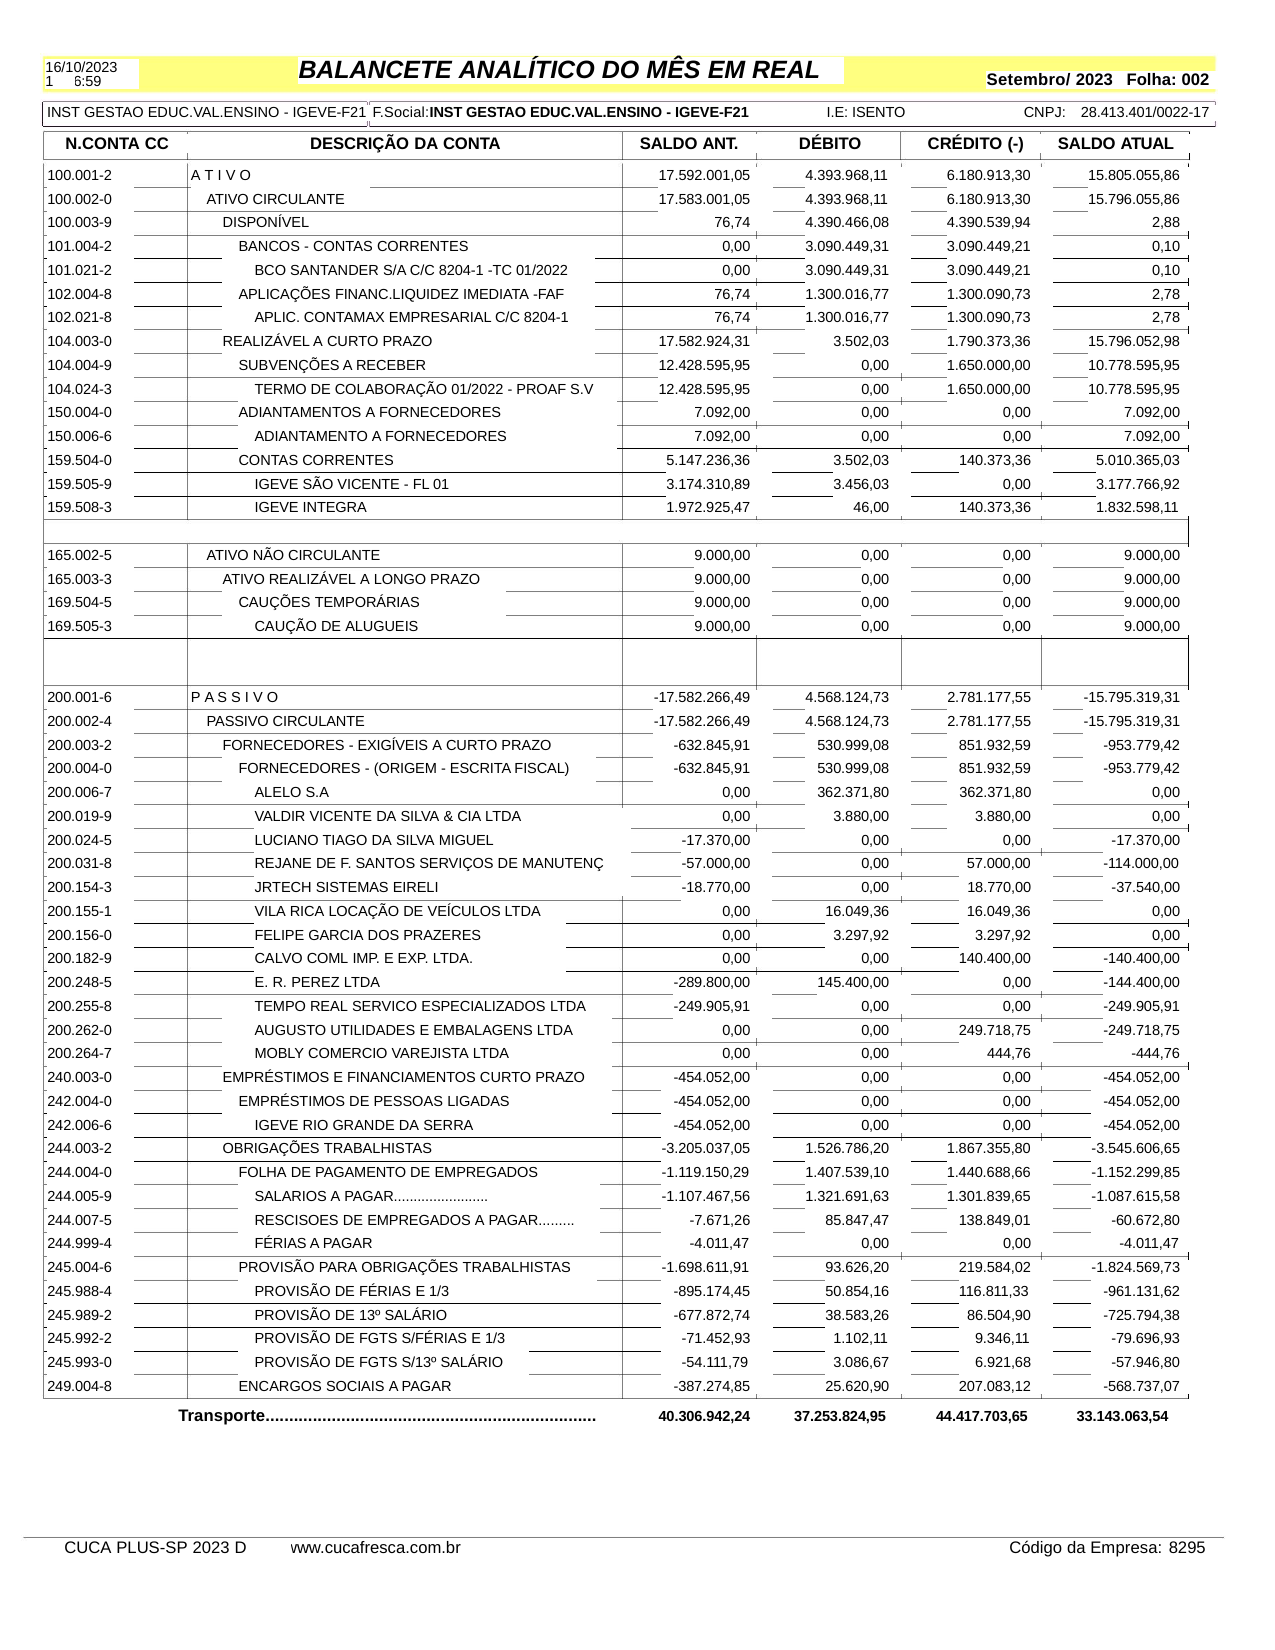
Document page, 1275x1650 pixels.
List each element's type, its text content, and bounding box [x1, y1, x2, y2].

text BALANCETE ANALÍTICO DO MÊS EM REAL [298, 57, 844, 84]
text DÉBITO [799, 134, 887, 153]
text 85.847,47 [825, 1212, 911, 1228]
text 9.000,00 [694, 619, 772, 635]
text 200.262-0 [47, 1022, 134, 1038]
text DESCRIÇÃO DA CONTA [310, 134, 526, 153]
text 0,00 [861, 1046, 911, 1062]
text 1.321.691,63 [805, 1188, 911, 1204]
text 100.003-9 [47, 215, 134, 231]
text 7.092,00 [1124, 405, 1202, 421]
text -953.779,42 [1103, 737, 1202, 753]
text 9.346,11 [975, 1331, 1053, 1347]
text 0,00 [861, 998, 911, 1014]
text ADIANTAMENTOS A FORNECEDORES [238, 405, 617, 421]
text 5.147.236,36 [666, 452, 772, 468]
text TERMO DE COLABORAÇÃO 01/2022 - PROAF S.V [254, 381, 617, 397]
text 5.010.365,03 [1096, 452, 1202, 468]
text 145.400,00 [817, 975, 911, 991]
text -3.545.606,65 [1091, 1141, 1202, 1157]
text 0,00 [722, 1022, 772, 1038]
text 104.003-0 [47, 334, 134, 350]
text 6.921,68 [975, 1355, 1053, 1371]
text 159.505-9 [47, 476, 134, 492]
text 0,00 [722, 262, 772, 278]
text CUCA PLUS-SP 2023 D [64, 1539, 271, 1558]
text 0,00 [861, 547, 911, 563]
text -895.174,45 [673, 1283, 773, 1299]
text 362.371,80 [817, 785, 911, 801]
text 245.992-2 [47, 1331, 134, 1347]
text 200.154-3 [47, 880, 134, 896]
text 15.796.052,98 [1088, 334, 1202, 350]
text 0,00 [861, 1022, 911, 1038]
text SALDO ATUAL [1058, 134, 1200, 153]
text 3.880,00 [975, 808, 1053, 824]
text 15.805.055,86 [1088, 167, 1202, 183]
text REALIZÁVEL A CURTO PRAZO [222, 334, 595, 350]
text 140.400,00 [959, 951, 1053, 967]
text -17.370,00 [1111, 832, 1202, 848]
text -249.905,91 [673, 998, 772, 1014]
text 0,00 [722, 903, 772, 919]
text 38.583,26 [825, 1307, 911, 1323]
text 219.584,02 [959, 1260, 1053, 1276]
text 0,00 [861, 880, 911, 896]
text 46,00 [853, 500, 911, 516]
text 200.002-4 [47, 713, 134, 729]
text 207.083,12 [959, 1378, 1053, 1394]
text IGEVE RIO GRANDE DA SERRA [254, 1117, 612, 1133]
text 2.781.177,55 [947, 690, 1053, 706]
text 0,00 [861, 951, 911, 967]
text FORNECEDORES - EXIGÍVEIS A CURTO PRAZO [222, 737, 596, 753]
text -454.052,00 [1103, 1093, 1202, 1109]
text 1.300.090,73 [947, 286, 1053, 302]
text 100.002-0 [47, 191, 134, 207]
text -37.540,00 [1111, 880, 1202, 896]
text -60.672,80 [1111, 1212, 1202, 1228]
text -387.274,85 [673, 1378, 773, 1394]
text 40.306.942,24 [658, 1408, 773, 1424]
text 0,00 [1003, 1093, 1053, 1109]
text -144.400,00 [1103, 975, 1202, 991]
text 9.000,00 [1124, 595, 1202, 611]
text 200.264-7 [47, 1046, 134, 1062]
text 0,00 [861, 595, 911, 611]
text -1.698.611,91 [661, 1260, 773, 1276]
text 10.778.595,95 [1088, 357, 1202, 373]
text -961.131,62 [1103, 1283, 1202, 1299]
text 0,00 [861, 1117, 911, 1133]
text 1.300.090,73 [947, 310, 1053, 326]
text 0,00 [1003, 547, 1053, 563]
text 200.155-1 [47, 903, 134, 919]
text -1.107.467,56 [661, 1188, 773, 1204]
text VILA RICA LOCAÇÃO DE VEÍCULOS LTDA [254, 903, 566, 919]
text -632.845,91 [673, 761, 773, 777]
text 86.504,90 [967, 1307, 1053, 1323]
text 104.024-3 [47, 381, 134, 397]
text 4.568.124,73 [805, 690, 911, 706]
text 101.021-2 [47, 262, 134, 278]
text 3.297,92 [975, 927, 1053, 943]
text 1.650.000,00 [947, 357, 1053, 373]
text 0,10 [1152, 262, 1202, 278]
text 1.300.016,77 [805, 286, 911, 302]
text 140.373,36 [959, 452, 1053, 468]
text 200.031-8 [47, 856, 134, 872]
text I.E: ISENTO [826, 105, 927, 121]
text 104.004-9 [47, 357, 134, 373]
text 0,00 [1003, 1236, 1053, 1252]
text -71.452,93 [681, 1331, 773, 1347]
text 200.006-7 [47, 785, 134, 801]
text 1.650.000,00 [947, 381, 1053, 397]
text BCO SANTANDER S/A C/C 8204-1 -TC 01/2022 [254, 262, 595, 278]
text SALARIOS A PAGAR........................ [254, 1188, 600, 1204]
text 18.770,00 [967, 880, 1053, 896]
text CNPJ: 28.413.401/0022-17 [1023, 105, 1234, 121]
text 16.049,36 [825, 903, 911, 919]
text 1.526.786,20 [805, 1141, 911, 1157]
text 10.778.595,95 [1088, 381, 1202, 397]
text LUCIANO TIAGO DA SILVA MIGUEL [254, 832, 631, 848]
text -454.052,00 [1103, 1070, 1202, 1086]
text 5:46:59 [75, 76, 139, 89]
text 101.004-2 [47, 239, 134, 255]
text EMPRÉSTIMOS E FINANCIAMENTOS CURTO PRAZO [222, 1070, 612, 1086]
text 159.504-0 [47, 452, 134, 468]
text 242.004-0 [47, 1093, 134, 1109]
text 0,00 [861, 619, 911, 635]
text 3.456,03 [833, 476, 911, 492]
text 9.000,00 [1124, 571, 1202, 587]
text FORNECEDORES - (ORIGEM - ESCRITA FISCAL) [238, 761, 596, 777]
text 150.004-0 [47, 405, 134, 421]
text 165.003-3 [47, 571, 134, 587]
text Código da Empresa: 8295 [1009, 1539, 1230, 1558]
text 4.568.124,73 [805, 713, 911, 729]
text -249.718,75 [1103, 1022, 1202, 1038]
text E. R. PEREZ LTDA [254, 975, 566, 991]
text 3.502,03 [833, 452, 911, 468]
text 76,74 [714, 215, 773, 231]
text 150.006-6 [47, 429, 134, 445]
text MOBLY COMERCIO VAREJISTA LTDA [254, 1046, 612, 1062]
text CALVO COML IMP. E EXP. LTDA. [254, 951, 566, 967]
text SUBVENÇÕES A RECEBER [238, 357, 595, 373]
text 0,00 [1152, 785, 1202, 801]
text 0,00 [722, 951, 772, 967]
text -7.671,26 [689, 1212, 773, 1228]
text PROVISÃO PARA OBRIGAÇÕES TRABALHISTAS [238, 1260, 597, 1276]
text 362.371,80 [959, 785, 1053, 801]
text 0,00 [1152, 903, 1202, 919]
text 245.004-6 [47, 1260, 134, 1276]
text 200.182-9 [47, 951, 134, 967]
text 0,00 [1003, 1117, 1053, 1133]
text 0,00 [1003, 571, 1053, 587]
text 0,00 [861, 381, 911, 397]
text 0,00 [861, 1236, 911, 1252]
text 100.001-2 [47, 167, 134, 183]
text 9.000,00 [1124, 619, 1202, 635]
text 244.003-2 [47, 1141, 134, 1157]
text 200.001-6 [47, 690, 134, 706]
text 2,88 [1152, 215, 1202, 231]
text INST GESTAO EDUC.VAL.ENSINO - IGEVE-F21 F.Social:INST GESTAO EDUC.VAL.ENSINO - IGEVE-F21 [47, 105, 778, 121]
text APLICAÇÕES FINANC.LIQUIDEZ IMEDIATA -FAF [238, 286, 595, 302]
text 50.854,16 [825, 1283, 911, 1299]
text 240.003-0 [47, 1070, 134, 1086]
text 0,00 [1003, 619, 1053, 635]
text 1.102,11 [833, 1331, 911, 1347]
text 1.301.839,65 [947, 1188, 1053, 1204]
text 76,74 [714, 310, 772, 326]
text PROVISÃO DE FÉRIAS E 1/3 [254, 1283, 597, 1299]
text 1.832.598,11 [1096, 500, 1202, 516]
text CONTAS CORRENTES [238, 452, 617, 468]
text 3.177.766,92 [1096, 476, 1202, 492]
text 200.255-8 [47, 998, 134, 1014]
text -454.052,00 [1103, 1117, 1202, 1133]
text -18.770,00 [681, 880, 772, 896]
text -953.779,42 [1103, 761, 1202, 777]
text PROVISÃO DE FGTS S/13º SALÁRIO [254, 1355, 529, 1371]
text 17.583.001,05 [658, 191, 773, 207]
text 0,00 [1003, 975, 1053, 991]
text 3.090.449,31 [805, 239, 911, 255]
text 116.811,33 [959, 1283, 1053, 1299]
text 1.972.925,47 [666, 500, 772, 516]
text -568.737,07 [1103, 1378, 1202, 1394]
text 9.000,00 [1124, 547, 1202, 563]
text -677.872,74 [673, 1307, 773, 1323]
text 1.440.688,66 [947, 1165, 1053, 1181]
text 2,78 [1152, 310, 1202, 326]
text 851.932,59 [959, 761, 1053, 777]
text 138.849,01 [958, 1212, 1053, 1228]
text -79.696,93 [1111, 1331, 1202, 1347]
text -57.946,80 [1111, 1355, 1202, 1371]
text IGEVE INTEGRA [254, 500, 389, 516]
text 3.297,92 [833, 927, 911, 943]
text -17.370,00 [681, 832, 772, 848]
text 2.781.177,55 [947, 713, 1053, 729]
text 159.508-3 [47, 500, 134, 516]
text -1.119.150,29 [661, 1165, 773, 1181]
text JRTECH SISTEMAS EIRELI [254, 880, 631, 896]
text ADIANTAMENTO A FORNECEDORES [254, 429, 617, 445]
text OBRIGAÇÕES TRABALHISTAS [222, 1141, 458, 1157]
text -4.011,47 [689, 1236, 773, 1252]
text 242.006-6 [47, 1117, 134, 1133]
text IGEVE SÃO VICENTE - FL 01 [254, 476, 474, 492]
text 0,00 [1152, 808, 1202, 824]
text - [271, 1539, 291, 1558]
text 3.502,03 [833, 334, 911, 350]
text TEMPO REAL SERVICO ESPECIALIZADOS LTDA [254, 998, 612, 1014]
text 9.000,00 [694, 547, 772, 563]
text ENCARGOS SOCIAIS A PAGAR [238, 1378, 529, 1394]
text 200.248-5 [47, 975, 134, 991]
text 0,00 [722, 927, 772, 943]
text 7.092,00 [694, 405, 773, 421]
text 0,00 [861, 429, 911, 445]
text 3.174.310,89 [666, 476, 772, 492]
text 1 [45, 73, 75, 89]
text 0,00 [1003, 405, 1053, 421]
text 33.143.063,54 [1076, 1408, 1191, 1424]
text 244.999-4 [47, 1236, 134, 1252]
text 0,00 [1152, 927, 1202, 943]
text 0,00 [722, 239, 772, 255]
text 0,00 [861, 1093, 911, 1109]
text RESCISOES DE EMPREGADOS A PAGAR......... [254, 1212, 600, 1228]
text N.CONTA CC [65, 134, 194, 153]
text -444,76 [1131, 1046, 1202, 1062]
text -249.905,91 [1103, 998, 1202, 1014]
text CAUÇÃO DE ALUGUEIS [254, 619, 506, 635]
text REJANE DE F. SANTOS SERVIÇOS DE MANUTENÇ [254, 856, 631, 872]
text 200.156-0 [47, 927, 134, 943]
text 12.428.595,95 [658, 357, 773, 373]
text 4.393.968,11 [805, 167, 911, 183]
text 169.504-5 [47, 595, 134, 611]
text 3.090.449,31 [805, 262, 911, 278]
text CAUÇÕES TEMPORÁRIAS [238, 595, 506, 611]
text 200.003-2 [47, 737, 134, 753]
text FOLHA DE PAGAMENTO DE EMPREGADOS [238, 1165, 600, 1181]
text 37.253.824,95 [794, 1408, 908, 1424]
text FELIPE GARCIA DOS PRAZERES [254, 927, 566, 943]
text 245.993-0 [47, 1355, 134, 1371]
text 6/10/2023 [53, 59, 139, 76]
text -632.845,91 [673, 737, 773, 753]
text www.cucafresca.com.br [291, 1539, 487, 1558]
text 0,00 [1003, 595, 1053, 611]
text 245.988-4 [47, 1283, 134, 1299]
text PASSIVO CIRCULANTE [206, 713, 391, 729]
text -4.011,47 [1119, 1236, 1202, 1252]
text 3.090.449,21 [947, 239, 1053, 255]
text BANCOS - CONTAS CORRENTES [238, 239, 595, 255]
text 1 [45, 59, 53, 73]
text PROVISÃO DE 13º SALÁRIO [254, 1307, 471, 1323]
text 0,00 [861, 832, 911, 848]
text 140.373,36 [959, 500, 1053, 516]
text PROVISÃO DE FGTS S/FÉRIAS E 1/3 [254, 1331, 529, 1347]
text 169.505-3 [47, 619, 134, 635]
text 530.999,08 [817, 737, 911, 753]
text -54.111,79 [681, 1355, 773, 1371]
text 1.300.016,77 [805, 310, 911, 326]
text 44.417.703,65 [936, 1408, 1050, 1424]
text -15.795.319,31 [1083, 713, 1202, 729]
text 0,00 [861, 405, 911, 421]
text 3.090.449,21 [947, 262, 1053, 278]
text 200.024-5 [47, 832, 134, 848]
text -454.052,00 [673, 1117, 773, 1133]
text -1.152.299,85 [1091, 1165, 1202, 1181]
text 0,10 [1152, 239, 1202, 255]
text 0,00 [861, 1070, 911, 1086]
text 4.390.539,94 [947, 215, 1053, 231]
text -454.052,00 [673, 1093, 773, 1109]
text -289.800,00 [673, 975, 772, 991]
text -140.400,00 [1103, 951, 1202, 967]
text 244.004-0 [47, 1165, 134, 1181]
text 200.004-0 [47, 761, 134, 777]
text 530.999,08 [817, 761, 911, 777]
text DISPONÍVEL [222, 215, 331, 231]
text 1.790.373,36 [947, 334, 1053, 350]
text ATIVO REALIZÁVEL A LONGO PRAZO [222, 571, 506, 587]
text APLIC. CONTAMAX EMPRESARIAL C/C 8204-1 [254, 310, 595, 326]
text 165.002-5 [47, 547, 134, 563]
text 0,00 [722, 785, 773, 801]
text 0,00 [722, 1046, 772, 1062]
text -454.052,00 [673, 1070, 773, 1086]
text 7.092,00 [1124, 429, 1202, 445]
text 102.021-8 [47, 310, 134, 326]
text FÉRIAS A PAGAR [254, 1236, 600, 1252]
text 245.989-2 [47, 1307, 134, 1323]
text 249.718,75 [959, 1022, 1053, 1038]
text -1.087.615,58 [1091, 1188, 1202, 1204]
text 0,00 [861, 856, 911, 872]
text 0,00 [722, 808, 772, 824]
text ATIVO NÃO CIRCULANTE [206, 547, 407, 563]
text 2,78 [1152, 286, 1202, 302]
text 200.019-9 [47, 808, 134, 824]
text P A S S I V O [191, 690, 300, 706]
text 244.005-9 [47, 1188, 134, 1204]
text CRÉDITO (-) [927, 134, 1049, 153]
text 7.092,00 [694, 429, 772, 445]
text SALDO ANT. [639, 134, 765, 153]
text 4.393.968,11 [805, 191, 911, 207]
text AUGUSTO UTILIDADES E EMBALAGENS LTDA [254, 1022, 612, 1038]
text -17.582.266,49 [653, 690, 773, 706]
text 17.582.924,31 [658, 334, 773, 350]
text 0,00 [861, 357, 911, 373]
text 0,00 [861, 571, 911, 587]
text 17.592.001,05 [658, 167, 773, 183]
text 3.086,67 [833, 1355, 911, 1371]
text ALELO S.A [254, 785, 596, 801]
text 15.796.055,86 [1088, 191, 1202, 207]
text 102.004-8 [47, 286, 134, 302]
text 57.000,00 [967, 856, 1053, 872]
text 1.407.539,10 [805, 1165, 911, 1181]
text 4.390.466,08 [805, 215, 911, 231]
text Transporte...................................................................... [178, 1407, 622, 1426]
text -114.000,00 [1103, 856, 1202, 872]
text 0,00 [1003, 429, 1053, 445]
text 76,74 [714, 286, 772, 302]
text -57.000,00 [681, 856, 772, 872]
text 0,00 [1003, 476, 1053, 492]
text 9.000,00 [694, 571, 772, 587]
text 0,00 [1003, 1070, 1053, 1086]
text 1.867.355,80 [947, 1141, 1053, 1157]
text 244.007-5 [47, 1212, 134, 1228]
text 6.180.913,30 [947, 191, 1053, 207]
text EMPRÉSTIMOS DE PESSOAS LIGADAS [238, 1093, 612, 1109]
text 12.428.595,95 [658, 381, 773, 397]
text 0,00 [1003, 832, 1053, 848]
text 249.004-8 [47, 1378, 134, 1394]
text 16.049,36 [967, 903, 1053, 919]
text VALDIR VICENTE DA SILVA & CIA LTDA [254, 808, 631, 824]
text 6.180.913,30 [947, 167, 1053, 183]
text 444,76 [987, 1046, 1053, 1062]
text -17.582.266,49 [653, 713, 773, 729]
text A T I V O [191, 167, 370, 183]
text -725.794,38 [1103, 1307, 1202, 1323]
text -1.824.569,73 [1091, 1260, 1202, 1276]
text -15.795.319,31 [1083, 690, 1202, 706]
text 3.880,00 [833, 808, 911, 824]
text ATIVO CIRCULANTE [206, 191, 370, 207]
text 93.626,20 [825, 1260, 911, 1276]
text 9.000,00 [694, 595, 772, 611]
text -3.205.037,05 [661, 1141, 773, 1157]
text 0,00 [1003, 998, 1053, 1014]
text 851.932,59 [959, 737, 1053, 753]
text 25.620,90 [825, 1378, 911, 1394]
text Setembro/ 2023 Folha: 002 [986, 71, 1234, 89]
